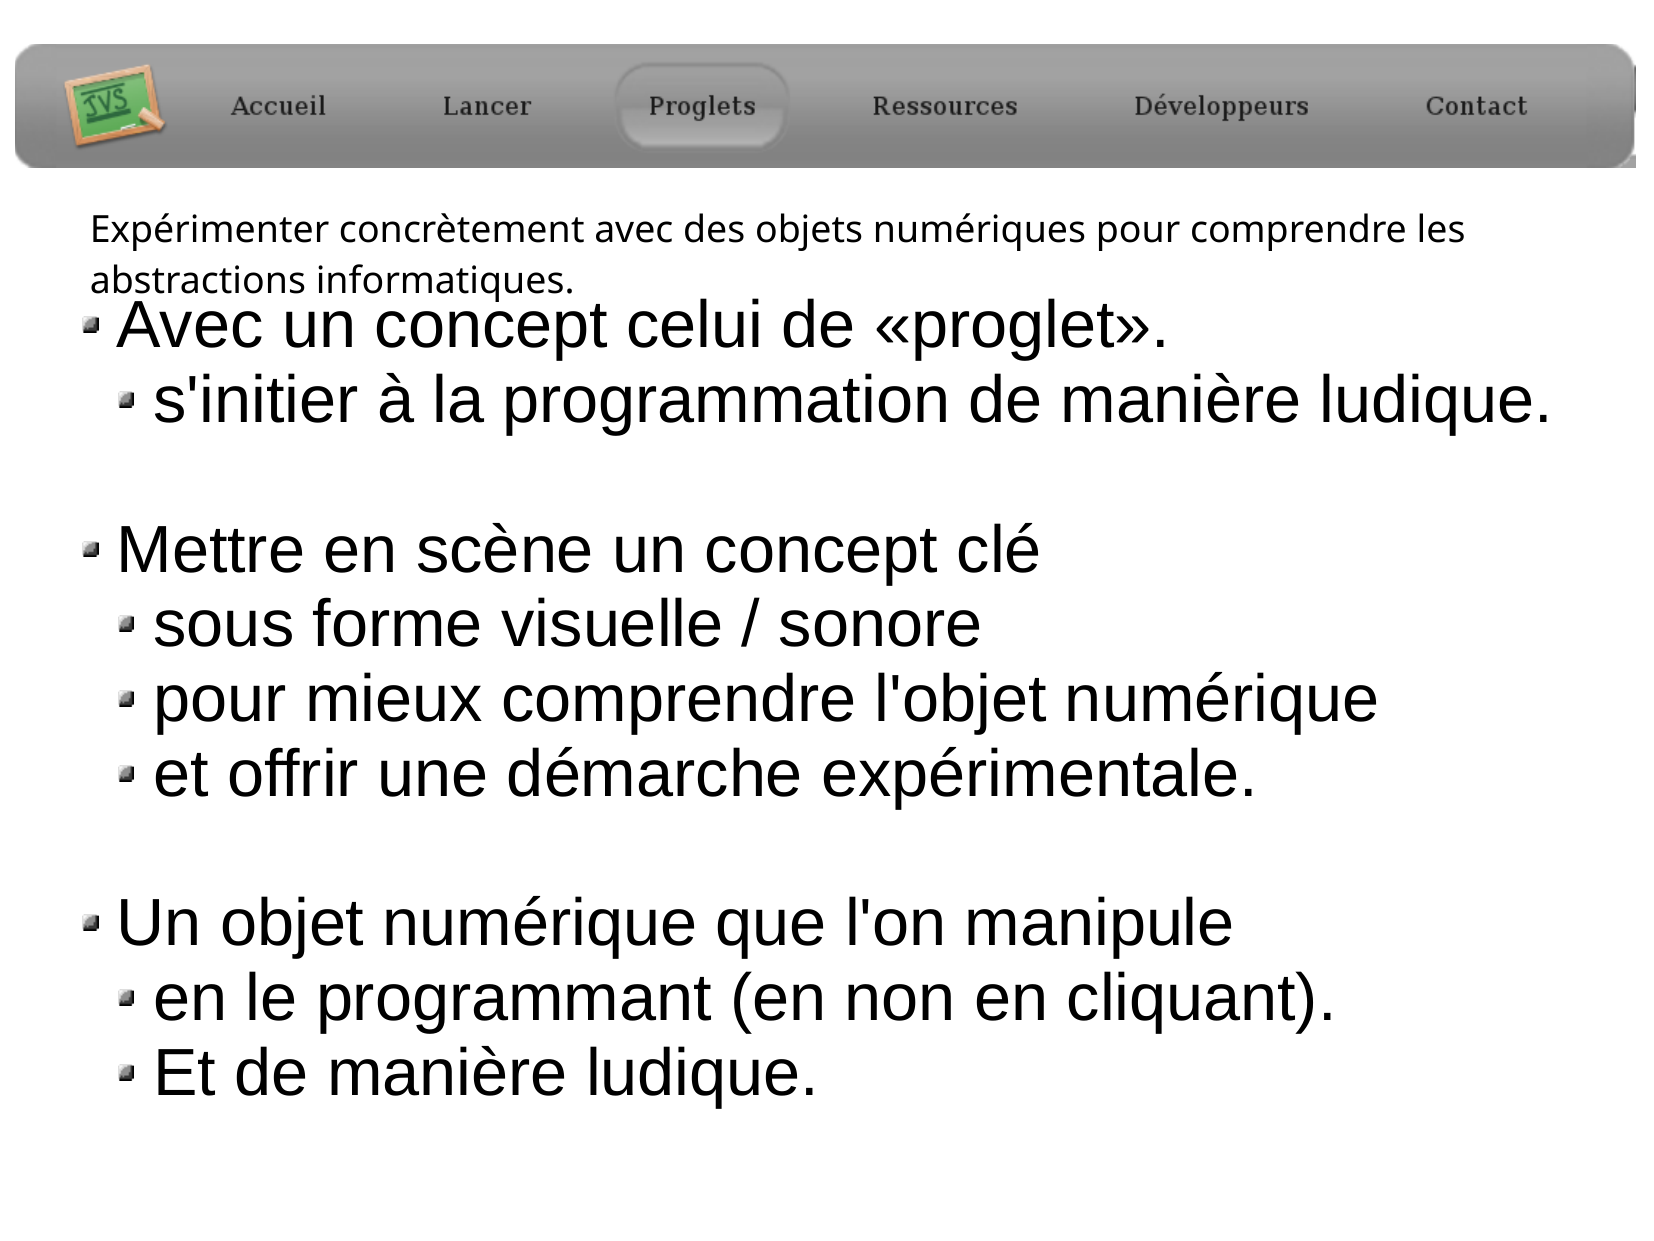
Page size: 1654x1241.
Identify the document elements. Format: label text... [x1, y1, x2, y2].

text_box Expérimenter concrètement avec des objets numériques pour comprendre les abstractions informatiques. [75, 195, 1576, 259]
subtitle Avec un concept celui de «proglet». s'initier à la programmation de manière ludique. Mettre en scène un concept clé sous forme visuelle / sonore pour mieux comprendre l'objet numérique et offrir une démarche expérimentale. Un objet numérique que l'on manipule en le programmant (en non en cliquant). Et de manière ludique. [82, 287, 1571, 1185]
picture [15, 44, 1636, 168]
